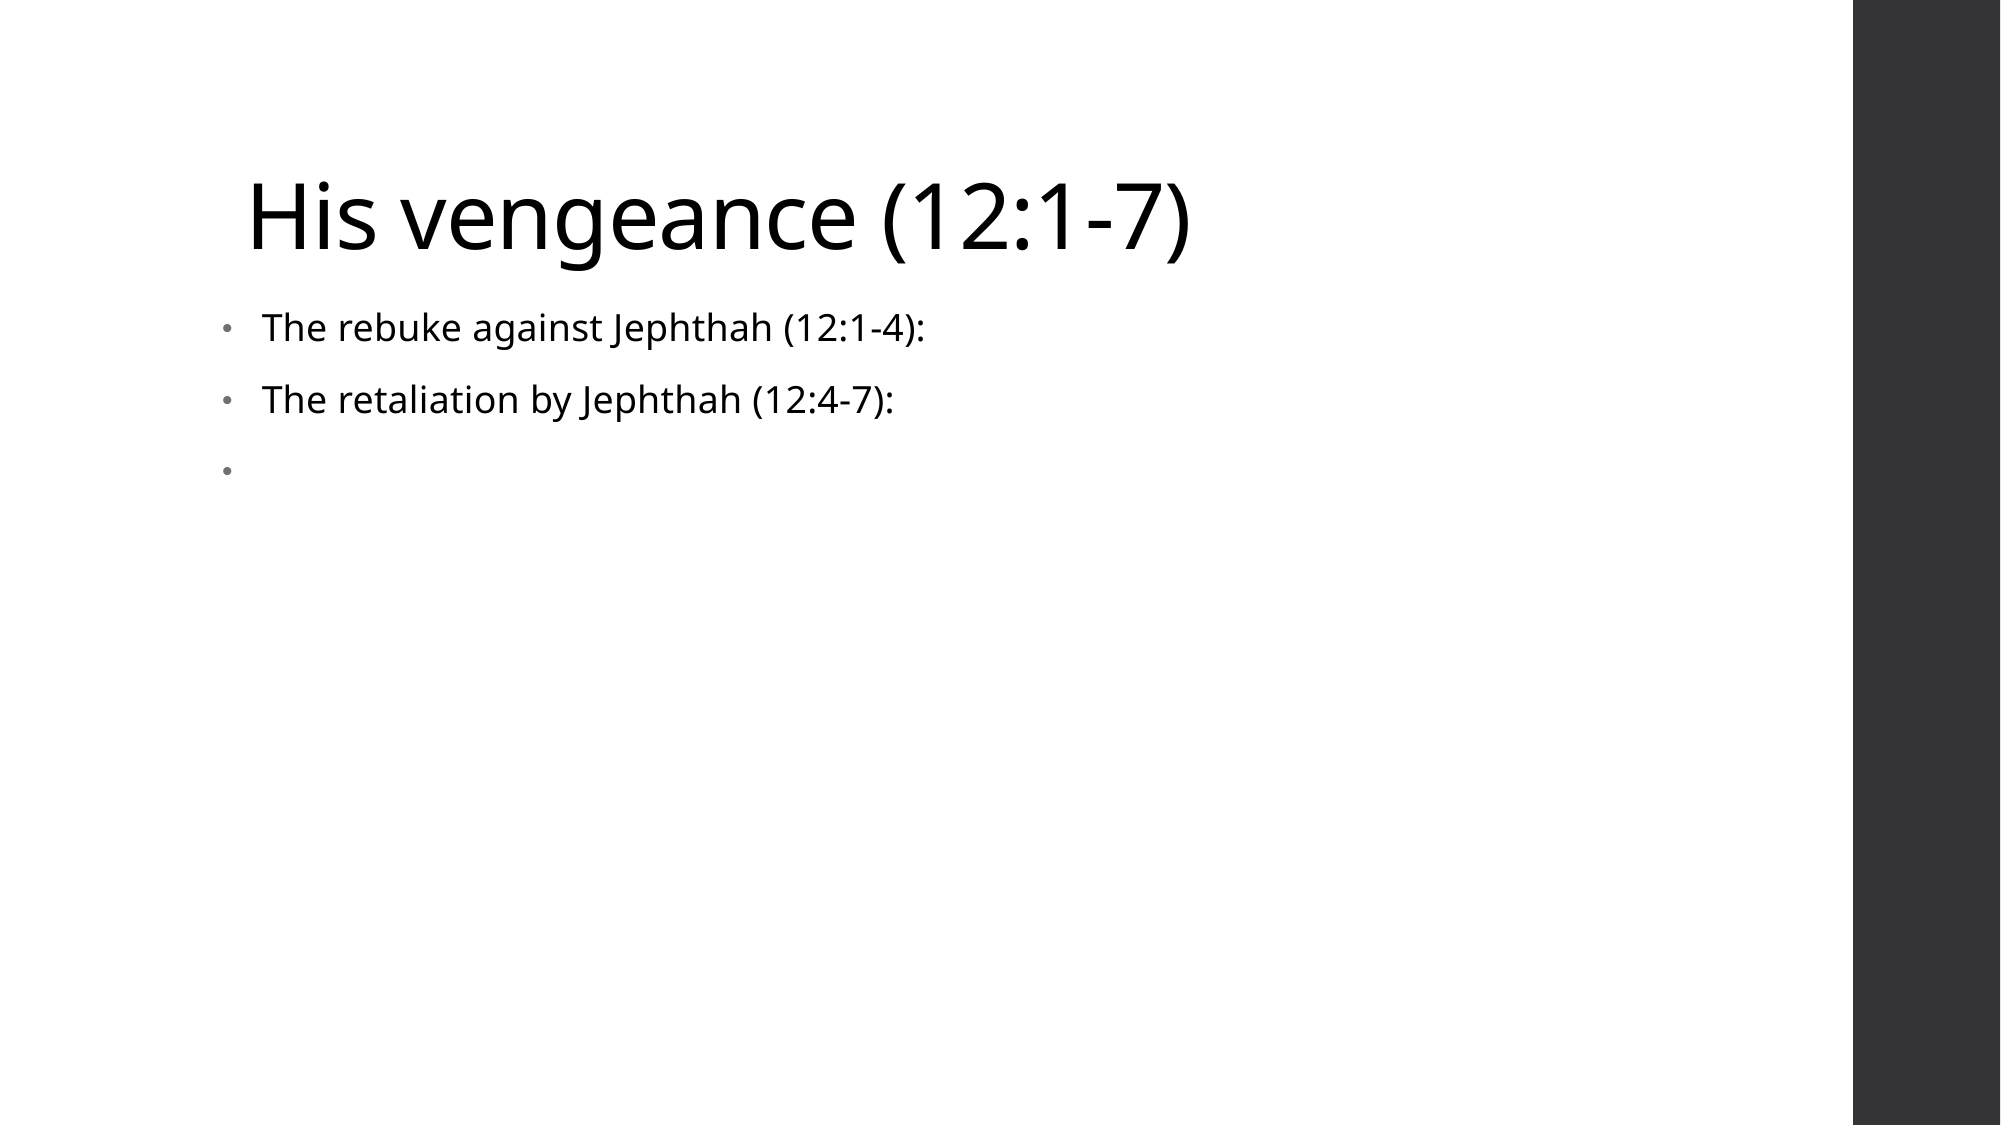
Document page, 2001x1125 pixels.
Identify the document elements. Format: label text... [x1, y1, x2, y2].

list The rebuke against Jephthah (12:1-4): The retaliation by Jephthah (12:4-7): [206, 299, 1617, 1014]
title His vengeance (12:1-7) [206, 60, 1797, 278]
